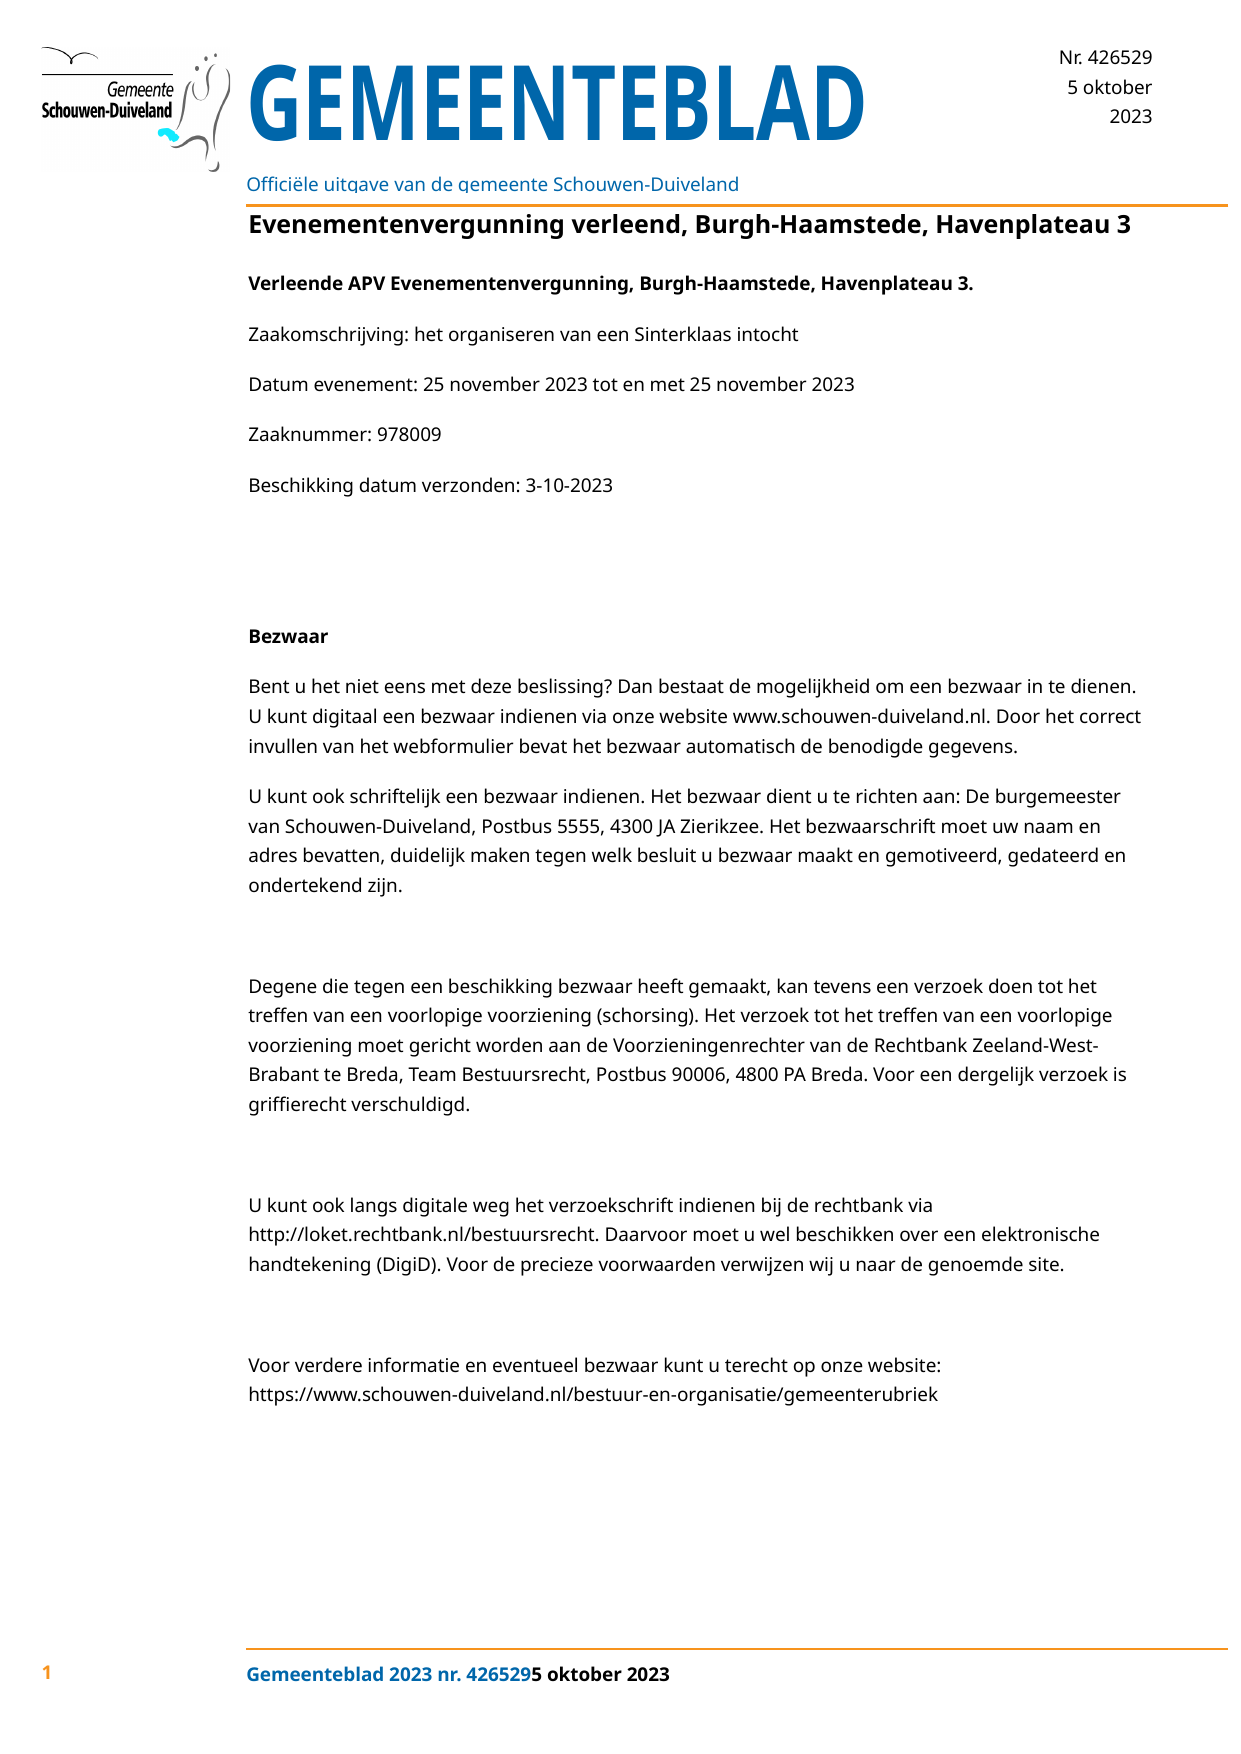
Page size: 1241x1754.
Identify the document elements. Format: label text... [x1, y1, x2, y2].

text Zaaknummer: 978009 [248, 422, 1152, 447]
text U kunt ook langs digitale weg het verzoekschrift indienen bij de rechtbank via http://loket.rechtbank.nl/bestuursrecht. Daarvoor moet u wel beschikken over een elektronische handtekening (DigiD). Voor de precieze voorwaarden verwijzen wij u naar de genoemde site. [248, 1192, 1152, 1277]
text Datum evenement: 25 november 2023 tot en met 25 november 2023 [248, 371, 1152, 397]
text Beschikking datum verzonden: 3-10-2023 [248, 472, 1152, 498]
text Bezwaar [248, 623, 1152, 649]
text Zaakomschrijving: het organiseren van een Sinterklaas intocht [248, 321, 1152, 346]
text Voor verdere informatie en eventueel bezwaar kunt u terecht op onze website: https://www.schouwen-duiveland.nl/bestuur-en-organisatie/gemeenterubriek [248, 1352, 1152, 1407]
picture [41, 47, 231, 172]
text Evenementenvergunning verleend, Burgh-Haamstede, Havenplateau 3 [248, 207, 1152, 241]
text Bent u het niet eens met deze beslissing? Dan bestaat de mogelijkheid om een bezwaar in te dienen. U kunt digitaal een bezwaar indienen via onze website www.schouwen-duiveland.nl. Door het correct invullen van het webformulier bevat het bezwaar automatisch de benodigde gegevens. [248, 674, 1152, 758]
text Degene die tegen een beschikking bezwaar heeft gemaakt, kan tevens een verzoek doen tot het treffen van een voorlopige voorziening (schorsing). Het verzoek tot het treffen van een voorlopige voorziening moet gericht worden aan de Voorzieningenrechter van de Rechtbank Zeeland-West-Brabant te Breda, Team Bestuursrecht, Postbus 90006, 4800 PA Breda. Voor een dergelijk verzoek is griffierecht verschuldigd. [248, 973, 1152, 1117]
text U kunt ook schriftelijk een bezwaar indienen. Het bezwaar dient u te richten aan: De burgemeester van Schouwen-Duiveland, Postbus 5555, 4300 JA Zierikzee. Het bezwaarschrift moet uw naam en adres bevatten, duidelijk maken tegen welk besluit u bezwaar maakt en gemotiveerd, gedateerd en ondertekend zijn. [248, 783, 1152, 898]
text Verleende APV Evenementenvergunning, Burgh-Haamstede, Havenplateau 3. [248, 270, 1152, 296]
